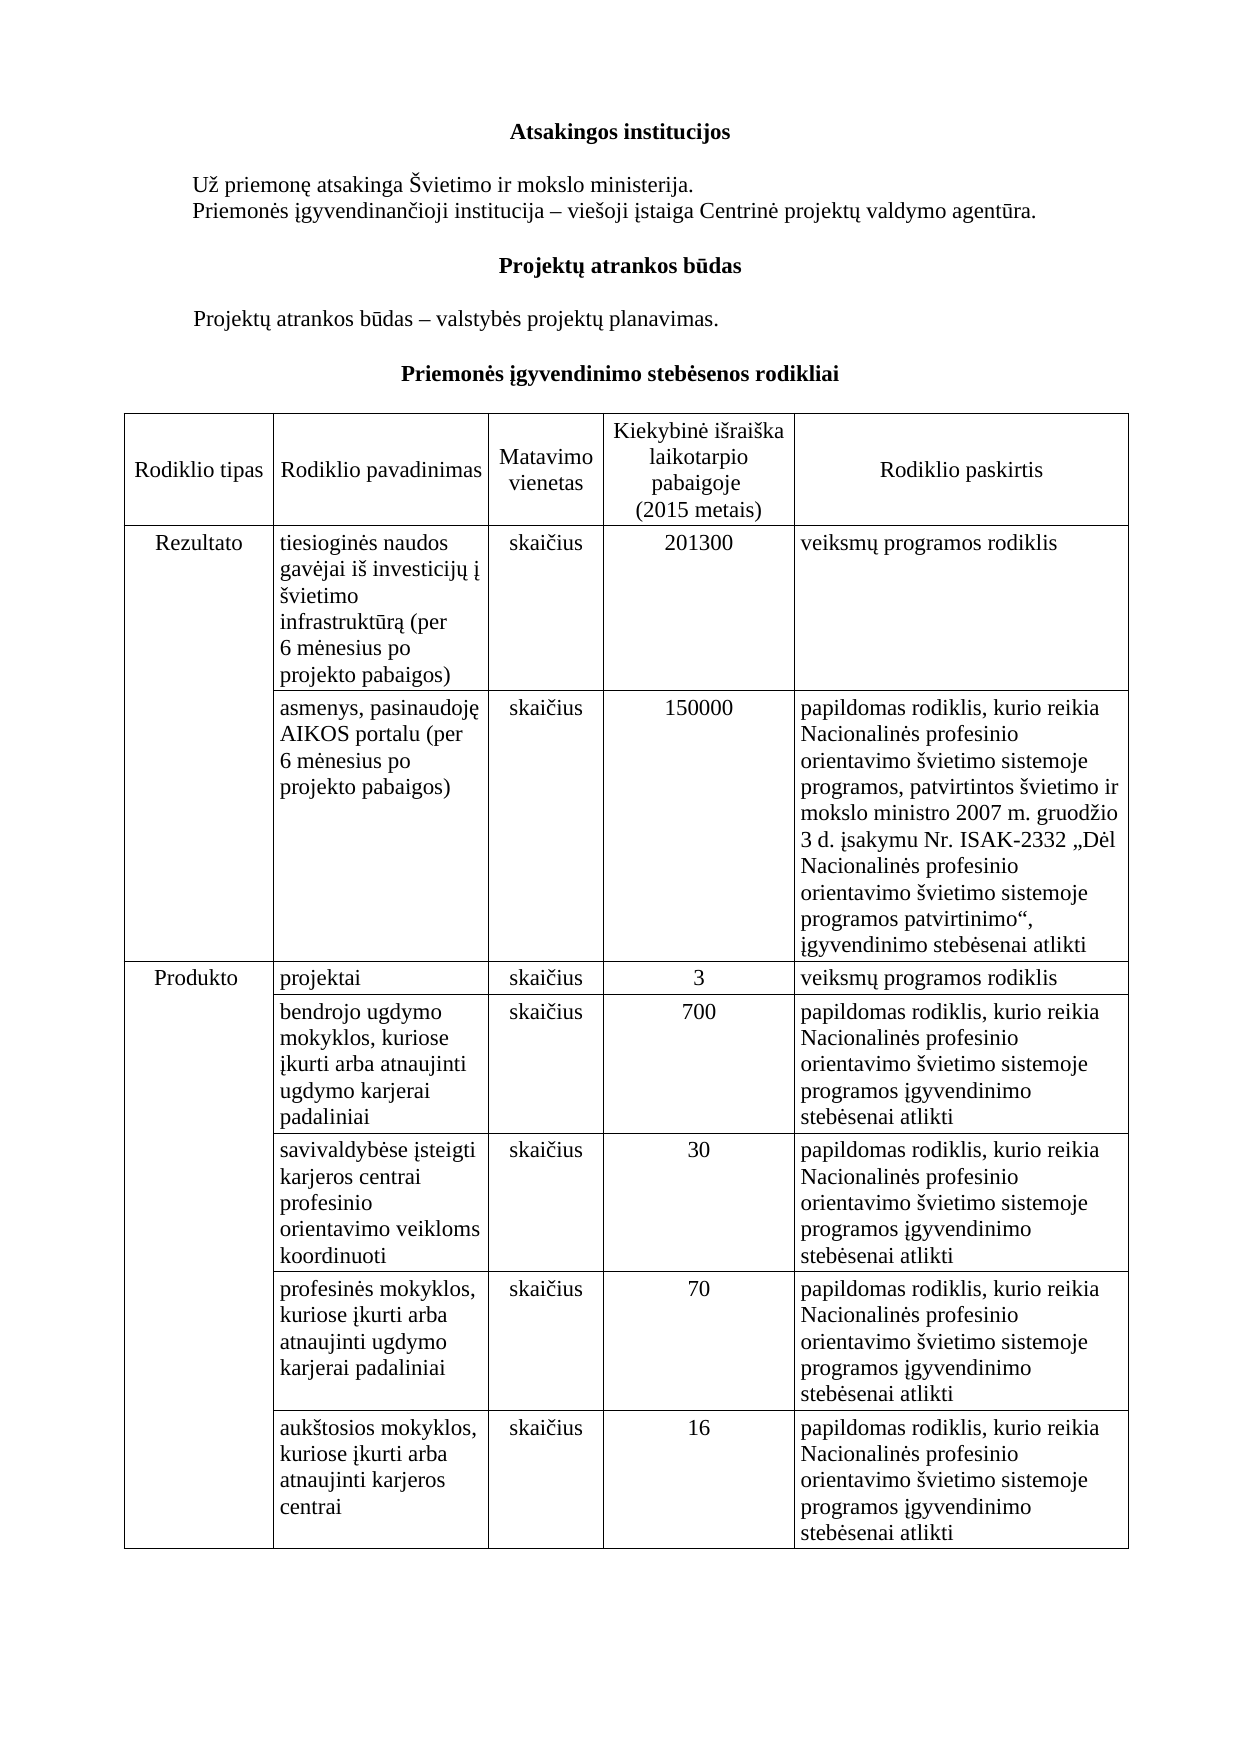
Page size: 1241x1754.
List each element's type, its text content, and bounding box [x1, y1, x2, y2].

table_cell profesinės mokyklos, kuriose įkurti arba atnaujinti ugdymo karjerai padaliniai [274, 1272, 488, 1410]
table_cell skaičius [489, 1134, 603, 1271]
table_cell savivaldybėse įsteigti karjeros centrai profesinio orientavimo veikloms koordinuoti [274, 1134, 488, 1271]
table_cell 70 [604, 1272, 794, 1410]
table_cell bendrojo ugdymo mokyklos, kuriose įkurti arba atnaujinti ugdymo karjerai padaliniai [274, 995, 488, 1132]
table_cell aukštosios mokyklos, kuriose įkurti arba atnaujinti karjeros centrai [274, 1411, 488, 1548]
table_cell papildomas rodiklis, kurio reikia Nacionalinės profesinio orientavimo švietimo sistemoje programos įgyvendinimo stebėsenai atlikti [795, 1411, 1128, 1548]
table_cell 16 [604, 1411, 794, 1548]
table_header Kiekybinė išraiška laikotarpio pabaigoje (2015 metais) [604, 414, 794, 525]
table_header Rodiklio tipas [125, 414, 273, 525]
table_cell tiesioginės naudos gavėjai iš investicijų į švietimo infrastruktūrą (per 6 mėnesius po projekto pabaigos) [274, 526, 488, 690]
table_cell asmenys, pasinaudoję AIKOS portalu (per 6 mėnesius po projekto pabaigos) [274, 691, 488, 961]
table_cell veiksmų programos rodiklis [795, 526, 1128, 690]
table_cell 3 [604, 962, 794, 994]
table_cell Produkto [125, 962, 273, 1548]
table_header Rodiklio paskirtis [795, 414, 1128, 525]
table_cell projektai [274, 962, 488, 994]
table_cell 150000 [604, 691, 794, 961]
table_cell 201300 [604, 526, 794, 690]
table_cell skaičius [489, 1411, 603, 1548]
table_cell papildomas rodiklis, kurio reikia Nacionalinės profesinio orientavimo švietimo sistemoje programos įgyvendinimo stebėsenai atlikti [795, 1272, 1128, 1410]
table_cell 30 [604, 1134, 794, 1271]
table_cell skaičius [489, 526, 603, 690]
table_cell papildomas rodiklis, kurio reikia Nacionalinės profesinio orientavimo švietimo sistemoje programos įgyvendinimo stebėsenai atlikti [795, 995, 1128, 1132]
table_cell skaičius [489, 1272, 603, 1410]
text Projektų atrankos būdas – valstybės projektų planavimas. [156, 305, 1122, 331]
table_header Matavimo vienetas [489, 414, 603, 525]
table_cell Rezultato [125, 526, 273, 961]
text Už priemonę atsakinga Švietimo ir mokslo ministerija. [118, 171, 1122, 197]
text Atsakingos institucijos [118, 118, 1122, 144]
table_cell skaičius [489, 691, 603, 961]
table_cell papildomas rodiklis, kurio reikia Nacionalinės profesinio orientavimo švietimo sistemoje programos įgyvendinimo stebėsenai atlikti [795, 1134, 1128, 1271]
table_cell skaičius [489, 995, 603, 1132]
text Priemonės įgyvendinančioji institucija – viešoji įstaiga Centrinė projektų valdymo agentūra. [118, 197, 1122, 223]
text Priemonės įgyvendinimo stebėsenos rodikliai [118, 360, 1122, 386]
table_cell papildomas rodiklis, kurio reikia Nacionalinės profesinio orientavimo švietimo sistemoje programos, patvirtintos švietimo ir mokslo ministro 2007 m. gruodžio 3 d. įsakymu Nr. ISAK-2332 „Dėl Nacionalinės profesinio orientavimo švietimo sistemoje programos patvirtinimo“, įgyvendinimo stebėsenai atlikti [795, 691, 1128, 961]
text Projektų atrankos būdas [118, 252, 1122, 279]
table_cell veiksmų programos rodiklis [795, 962, 1128, 994]
table_cell skaičius [489, 962, 603, 994]
table_cell 700 [604, 995, 794, 1132]
table_header Rodiklio pavadinimas [274, 414, 488, 525]
